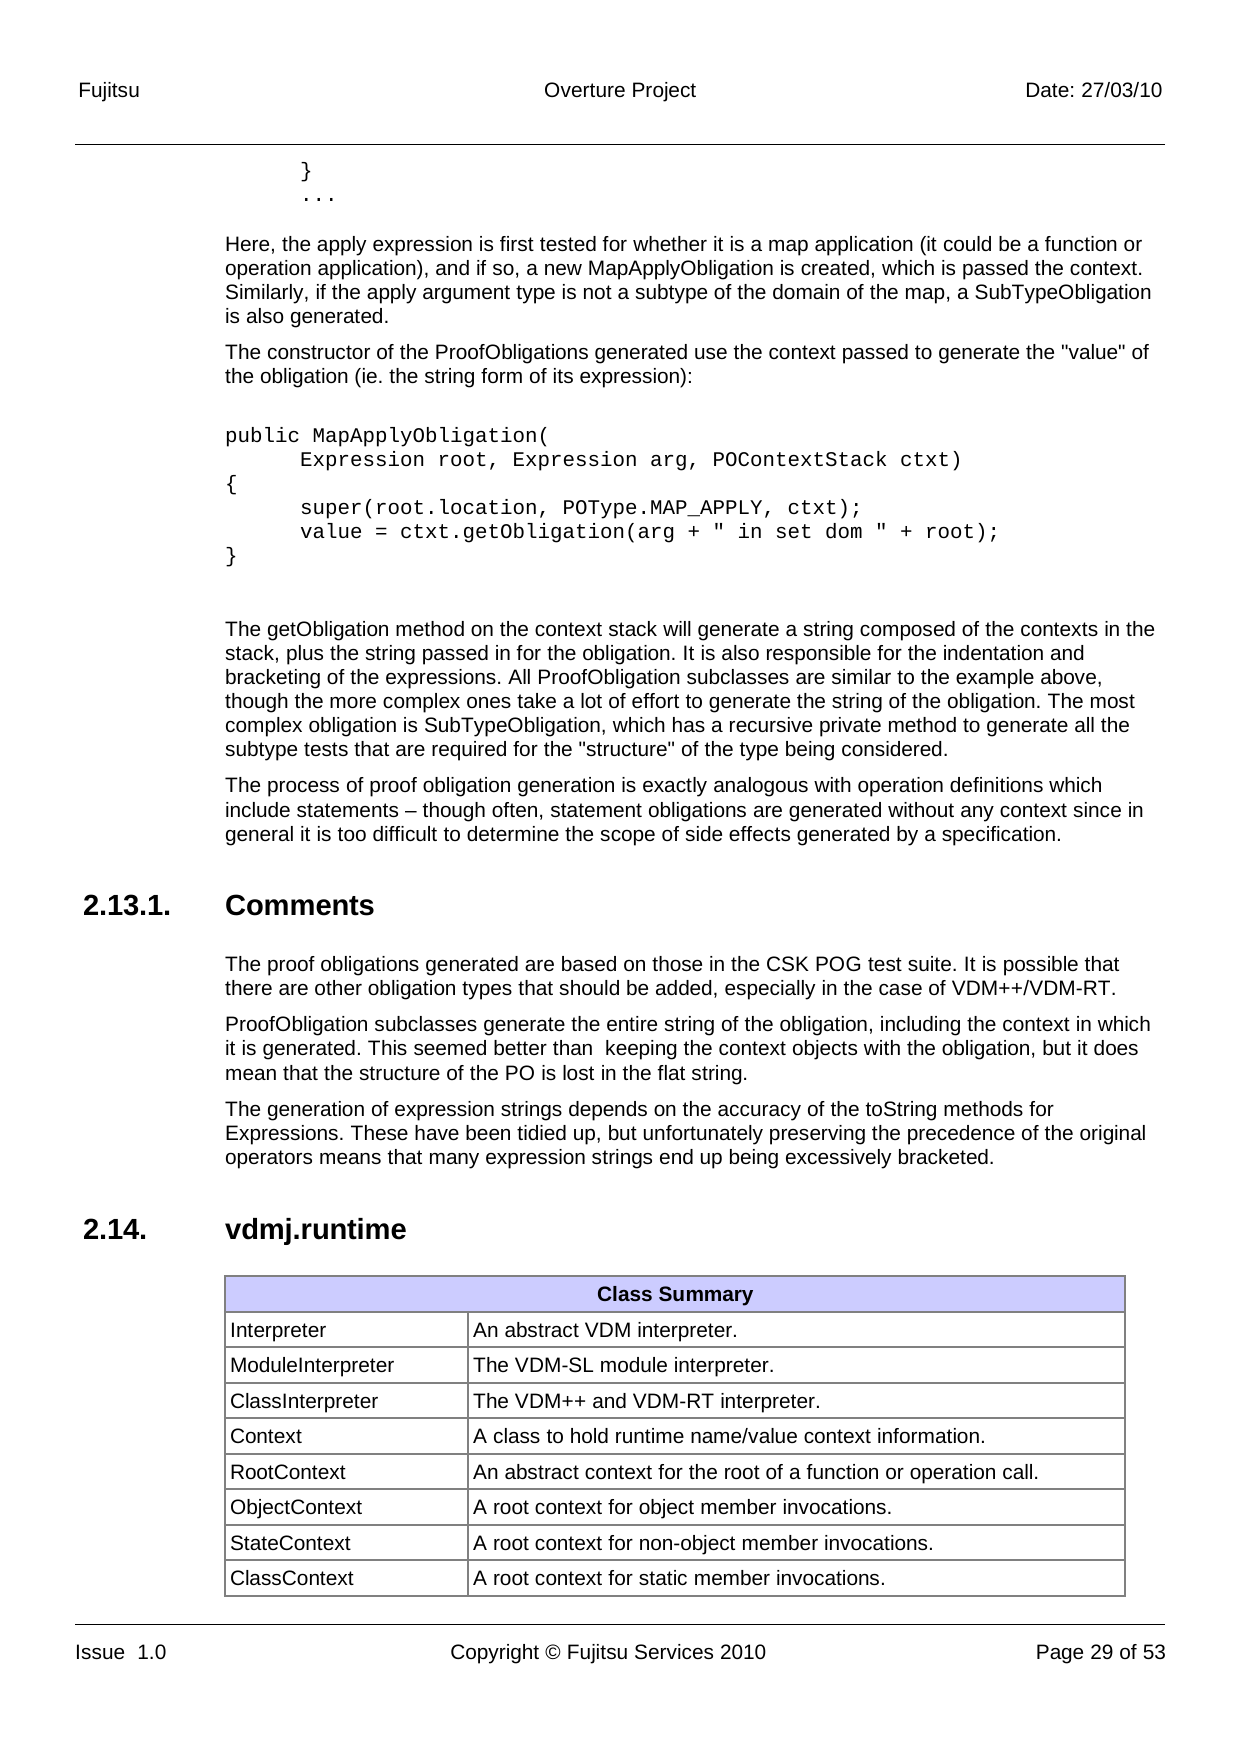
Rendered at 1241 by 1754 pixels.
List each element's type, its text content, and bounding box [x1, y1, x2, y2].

text } [225, 545, 1165, 569]
table_cell A class to hold runtime name/value context information. [469, 1419, 1124, 1453]
text ... [225, 184, 1165, 208]
subtitle Comments [75, 888, 1165, 922]
table_cell ModuleInterpreter [226, 1348, 467, 1382]
subtitle vdmj.runtime [75, 1212, 1165, 1245]
table_cell The VDM++ and VDM-RT interpreter. [469, 1384, 1124, 1417]
table_cell Interpreter [226, 1313, 467, 1346]
text } [225, 160, 1165, 184]
text Here, the apply expression is first tested for whether it is a map application (it could be a function or operation application), and if so, a new MapApplyObligation is created, which is passed the context. Similarly, if the apply argument type is not a subtype of the domain of the map, a SubTypeObligation is also generated. [225, 232, 1165, 328]
text { [225, 473, 1165, 497]
table_cell A root context for static member invocations. [469, 1561, 1124, 1595]
table_cell ClassInterpreter [226, 1384, 467, 1417]
text The generation of expression strings depends on the accuracy of the toString methods for Expressions. These have been tidied up, but unfortunately preserving the precedence of the original operators means that many expression strings end up being excessively bracketed. [225, 1097, 1165, 1169]
table_cell A root context for object member invocations. [469, 1490, 1124, 1524]
table_cell Context [226, 1419, 467, 1453]
text The proof obligations generated are based on those in the CSK POG test suite. It is possible that there are other obligation types that should be added, especially in the case of VDM++/VDM-RT. [225, 952, 1165, 1000]
text ProofObligation subclasses generate the entire string of the obligation, including the context in which it is generated. This seemed better than keeping the context objects with the obligation, but it does mean that the structure of the PO is lost in the flat string. [225, 1012, 1165, 1084]
table_cell StateContext [226, 1526, 467, 1559]
table_cell A root context for non-object member invocations. [469, 1526, 1124, 1559]
text value = ctxt.getObligation(arg + " in set dom " + root); [225, 521, 1165, 545]
text The constructor of the ProofObligations generated use the context passed to generate the "value" of the obligation (ie. the string form of its expression): [225, 340, 1165, 388]
text super(root.location, POType.MAP_APPLY, ctxt); [225, 497, 1165, 521]
table_header Class Summary [226, 1277, 1124, 1311]
table_cell ClassContext [226, 1561, 467, 1595]
text public MapApplyObligation( [225, 425, 1165, 449]
text The getObligation method on the context stack will generate a string composed of the contexts in the stack, plus the string passed in for the obligation. It is also responsible for the indentation and bracketing of the expressions. All ProofObligation subclasses are similar to the example above, though the more complex ones take a lot of effort to generate the string of the obligation. The most complex obligation is SubTypeObligation, which has a recursive private method to generate all the subtype tests that are required for the "structure" of the type being considered. [225, 617, 1165, 761]
table_cell RootContext [226, 1455, 467, 1488]
text Expression root, Expression arg, POContextStack ctxt) [225, 449, 1165, 473]
table_cell ObjectContext [226, 1490, 467, 1524]
table_cell An abstract context for the root of a function or operation call. [469, 1455, 1124, 1488]
table_cell An abstract VDM interpreter. [469, 1313, 1124, 1346]
text The process of proof obligation generation is exactly analogous with operation definitions which include statements – though often, statement obligations are generated without any context since in general it is too difficult to determine the scope of side effects generated by a specification. [225, 773, 1165, 846]
table_cell The VDM-SL module interpreter. [469, 1348, 1124, 1382]
